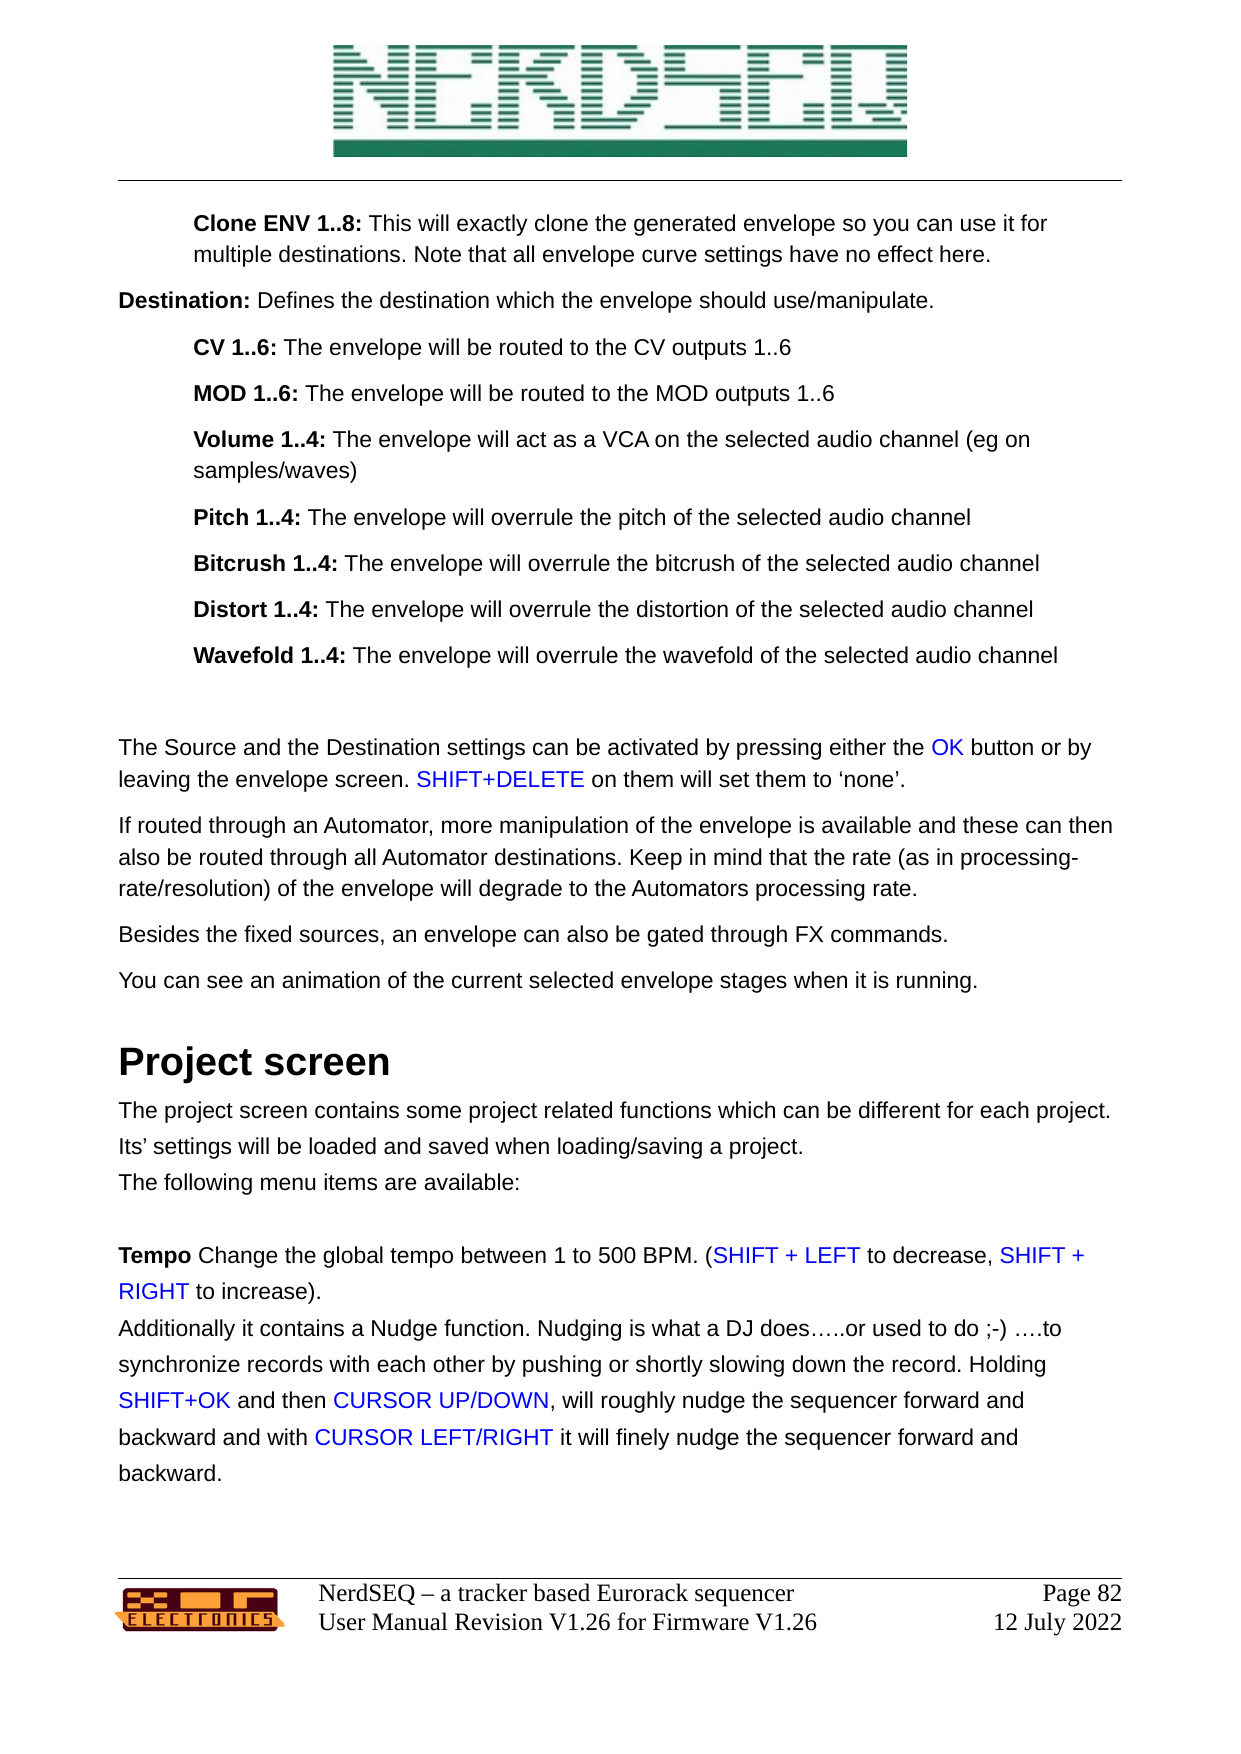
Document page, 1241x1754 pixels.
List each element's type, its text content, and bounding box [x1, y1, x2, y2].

text If routed through an Automator, more manipulation of the envelope is available and these can then also be routed through all Automator destinations. Keep in mind that the rate (as in processing-rate/resolution) of the envelope will degrade to the Automators processing rate. [118, 812, 1122, 901]
picture [333, 45, 908, 157]
text The following menu items are available: [118, 1169, 1122, 1196]
subtitle Project screen [118, 1038, 1122, 1084]
text MOD 1..6: The envelope will be routed to the MOD outputs 1..6 [193, 379, 1122, 406]
text Additionally it contains a Nudge function. Nudging is what a DJ does…..or used to do ;-) ….to synchronize records with each other by pushing or shortly slowing down the record. Holding SHIFT+OK and then CURSOR UP/DOWN, will roughly nudge the sequencer forward and backward and with CURSOR LEFT/RIGHT it will finely nudge the sequencer forward and backward. [118, 1315, 1122, 1486]
text Pitch 1..4: The envelope will overrule the pitch of the selected audio channel [193, 503, 1122, 530]
picture [115, 1584, 285, 1634]
text Besides the fixed sources, an envelope can also be gated through FX commands. [118, 921, 1122, 947]
text Volume 1..4: The envelope will act as a VCA on the selected audio channel (eg on samples/waves) [193, 426, 1122, 484]
text Tempo Change the global tempo between 1 to 500 BPM. (SHIFT + LEFT to decrease, SHIFT + RIGHT to increase). [118, 1242, 1122, 1305]
text Bitcrush 1..4: The envelope will overrule the bitcrush of the selected audio channel [193, 549, 1122, 576]
text Wavefold 1..4: The envelope will overrule the wavefold of the selected audio channel [193, 642, 1122, 668]
text You can see an animation of the current selected envelope stages when it is running. [118, 967, 1122, 994]
text The Source and the Destination settings can be activated by pressing either the OK button or by leaving the envelope screen. SHIFT+DELETE on them will set them to ‘none’. [118, 734, 1122, 792]
text Destination: Defines the destination which the envelope should use/manipulate. [118, 287, 1122, 314]
text CV 1..6: The envelope will be routed to the CV outputs 1..6 [193, 333, 1122, 360]
text Distort 1..4: The envelope will overrule the distortion of the selected audio channel [193, 596, 1122, 622]
text The project screen contains some project related functions which can be different for each project. Its’ settings will be loaded and saved when loading/saving a project. [118, 1097, 1122, 1159]
text Clone ENV 1..8: This will exactly clone the generated envelope so you can use it for multiple destinations. Note that all envelope curve settings have no effect here. [193, 209, 1122, 267]
